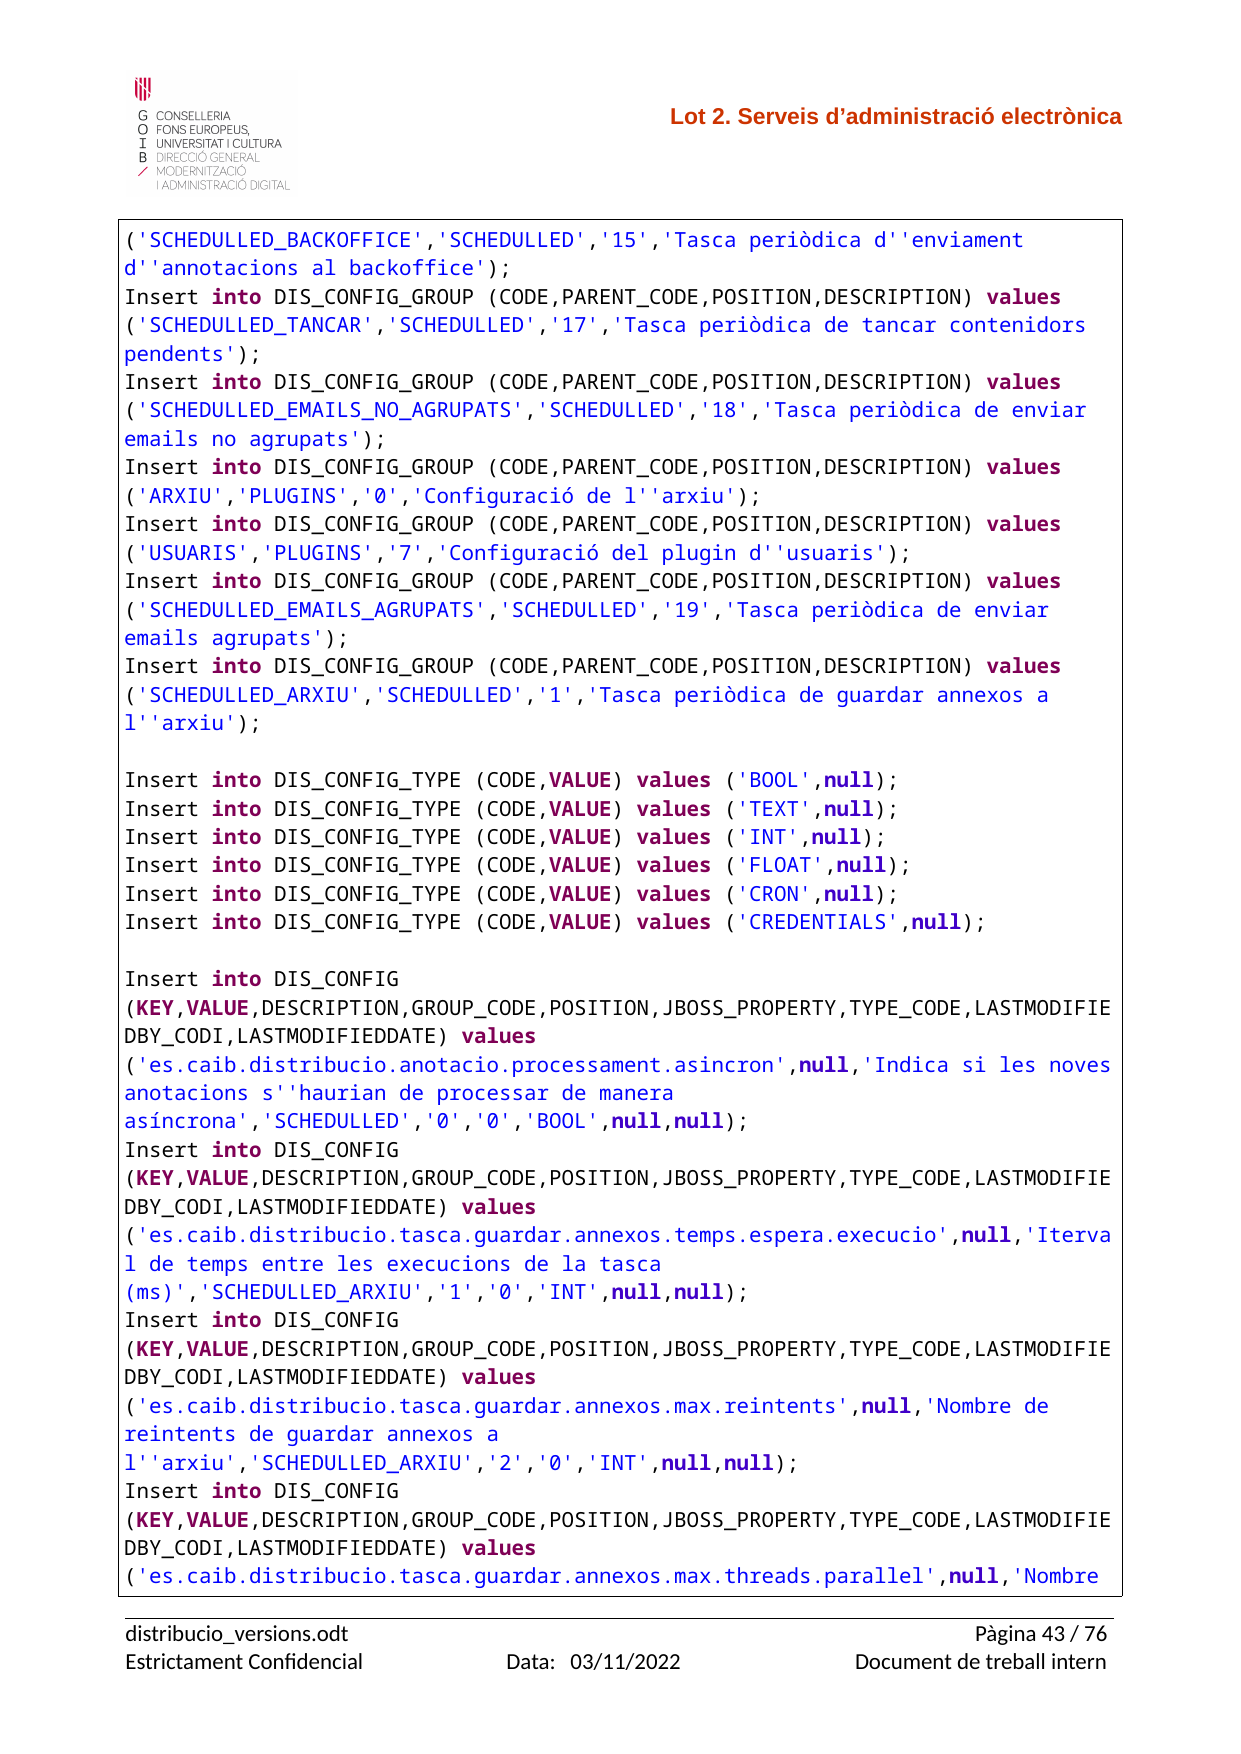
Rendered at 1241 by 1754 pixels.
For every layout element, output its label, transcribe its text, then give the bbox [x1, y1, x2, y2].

picture [126, 70, 299, 197]
table_header ('SCHEDULLED_BACKOFFICE','SCHEDULLED','15','Tasca periòdica d''enviament d''annotacions al backoffice'); Insert into DIS_CONFIG_GROUP (CODE,PARENT_CODE,POSITION,DESCRIPTION) values ('SCHEDULLED_TANCAR','SCHEDULLED','17','Tasca periòdica de tancar contenidors pendents'); Insert into DIS_CONFIG_GROUP (CODE,PARENT_CODE,POSITION,DESCRIPTION) values ('SCHEDULLED_EMAILS_NO_AGRUPATS','SCHEDULLED','18','Tasca periòdica de enviar emails no agrupats'); Insert into DIS_CONFIG_GROUP (CODE,PARENT_CODE,POSITION,DESCRIPTION) values ('ARXIU','PLUGINS','0','Configuració de l''arxiu'); Insert into DIS_CONFIG_GROUP (CODE,PARENT_CODE,POSITION,DESCRIPTION) values ('USUARIS','PLUGINS','7','Configuració del plugin d''usuaris'); Insert into DIS_CONFIG_GROUP (CODE,PARENT_CODE,POSITION,DESCRIPTION) values ('SCHEDULLED_EMAILS_AGRUPATS','SCHEDULLED','19','Tasca periòdica de enviar emails agrupats'); Insert into DIS_CONFIG_GROUP (CODE,PARENT_CODE,POSITION,DESCRIPTION) values ('SCHEDULLED_ARXIU','SCHEDULLED','1','Tasca periòdica de guardar annexos a l''arxiu'); Insert into DIS_CONFIG_TYPE (CODE,VALUE) values ('BOOL',null); Insert into DIS_CONFIG_TYPE (CODE,VALUE) values ('TEXT',null); Insert into DIS_CONFIG_TYPE (CODE,VALUE) values ('INT',null); Insert into DIS_CONFIG_TYPE (CODE,VALUE) values ('FLOAT',null); Insert into DIS_CONFIG_TYPE (CODE,VALUE) values ('CRON',null); Insert into DIS_CONFIG_TYPE (CODE,VALUE) values ('CREDENTIALS',null); Insert into DIS_CONFIG (KEY,VALUE,DESCRIPTION,GROUP_CODE,POSITION,JBOSS_PROPERTY,TYPE_CODE,LASTMODIFIEDBY_CODI,LASTMODIFIEDDATE) values ('es.caib.distribucio.anotacio.processament.asincron',null,'Indica si les noves anotacions s''haurian de processar de manera asíncrona','SCHEDULLED','0','0','BOOL',null,null); Insert into DIS_CONFIG (KEY,VALUE,DESCRIPTION,GROUP_CODE,POSITION,JBOSS_PROPERTY,TYPE_CODE,LASTMODIFIEDBY_CODI,LASTMODIFIEDDATE) values ('es.caib.distribucio.tasca.guardar.annexos.temps.espera.execucio',null,'Iterval de temps entre les execucions de la tasca (ms)','SCHEDULLED_ARXIU','1','0','INT',null,null); Insert into DIS_CONFIG (KEY,VALUE,DESCRIPTION,GROUP_CODE,POSITION,JBOSS_PROPERTY,TYPE_CODE,LASTMODIFIEDBY_CODI,LASTMODIFIEDDATE) values ('es.caib.distribucio.tasca.guardar.annexos.max.reintents',null,'Nombre de reintents de guardar annexos a l''arxiu','SCHEDULLED_ARXIU','2','0','INT',null,null); Insert into DIS_CONFIG (KEY,VALUE,DESCRIPTION,GROUP_CODE,POSITION,JBOSS_PROPERTY,TYPE_CODE,LASTMODIFIEDBY_CODI,LASTMODIFIEDDATE) values ('es.caib.distribucio.tasca.guardar.annexos.max.threads.parallel',null,'Nombre [119, 220, 1122, 1596]
